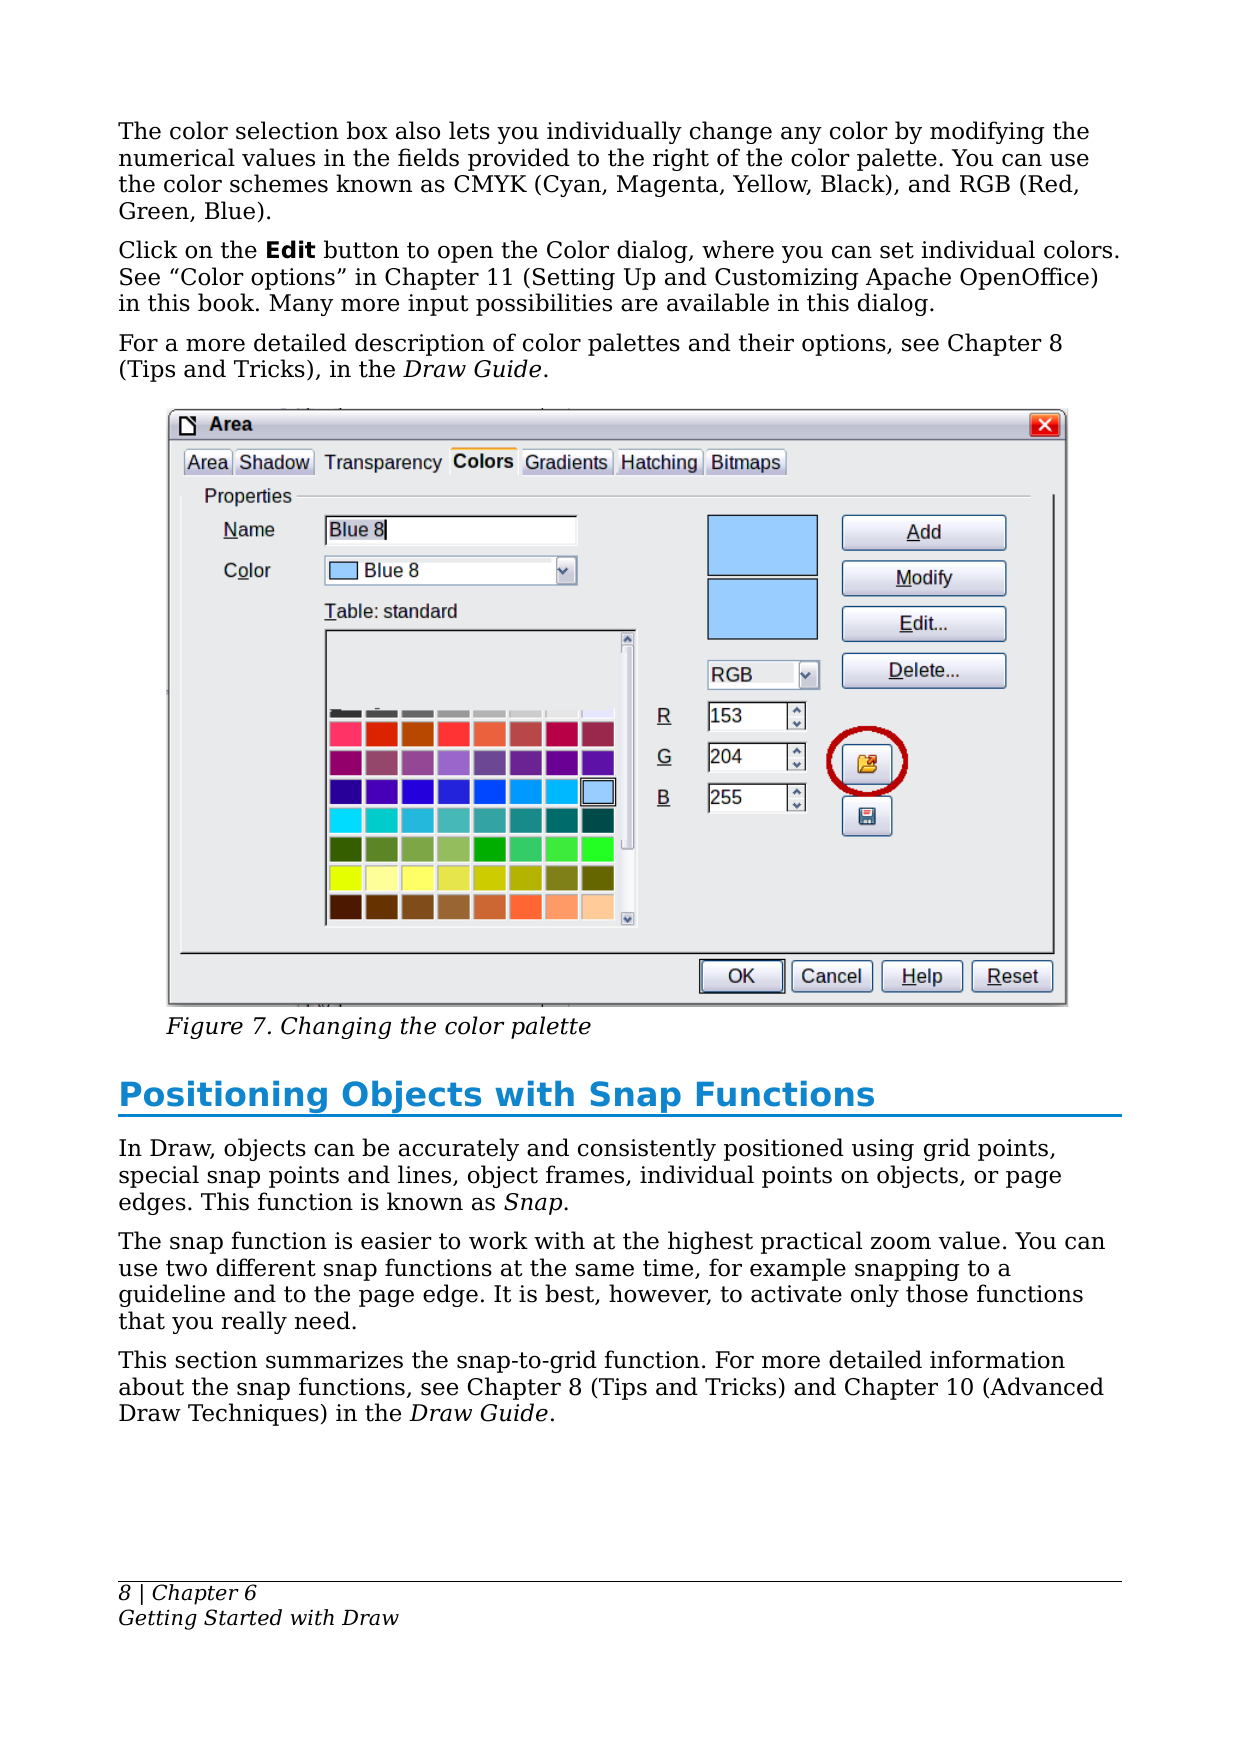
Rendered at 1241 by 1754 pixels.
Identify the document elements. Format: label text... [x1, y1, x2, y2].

picture [166, 408, 1069, 1007]
text For a more detailed description of color palettes and their options, see Chapter 8 (Tips and Tricks), in the Draw Guide. [118, 330, 1122, 383]
text In Draw, objects can be accurately and consistently positioned using grid points, special snap points and lines, object frames, individual points on objects, or page edges. This function is known as Snap. [118, 1136, 1122, 1216]
text Figure 7. Changing the color palette [166, 1013, 1074, 1039]
text Click on the Edit button to open the Color dialog, where you can set individual colors. See “Color options” in Chapter 11 (Setting Up and Customizing Apache OpenOffice) in this book. Many more input possibilities are available in this dialog. [118, 237, 1122, 317]
subtitle Positioning Objects with Snap Functions [118, 1076, 1122, 1114]
text This section summarizes the snap-to-grid function. For more detailed information about the snap functions, see Chapter 8 (Tips and Tricks) and Chapter 10 (Advanced Draw Techniques) in the Draw Guide. [118, 1347, 1122, 1427]
text The snap function is easier to work with at the highest practical zoom value. You can use two different snap functions at the same time, for example snapping to a guideline and to the page edge. It is best, however, to activate only those functions that you really need. [118, 1228, 1122, 1335]
text The color selection box also lets you individually change any color by modifying the numerical values in the fields provided to the right of the color palette. You can use the color schemes known as CMYK (Cyan, Magenta, Yellow, Black), and RGB (Red, Green, Blue). [118, 118, 1122, 225]
